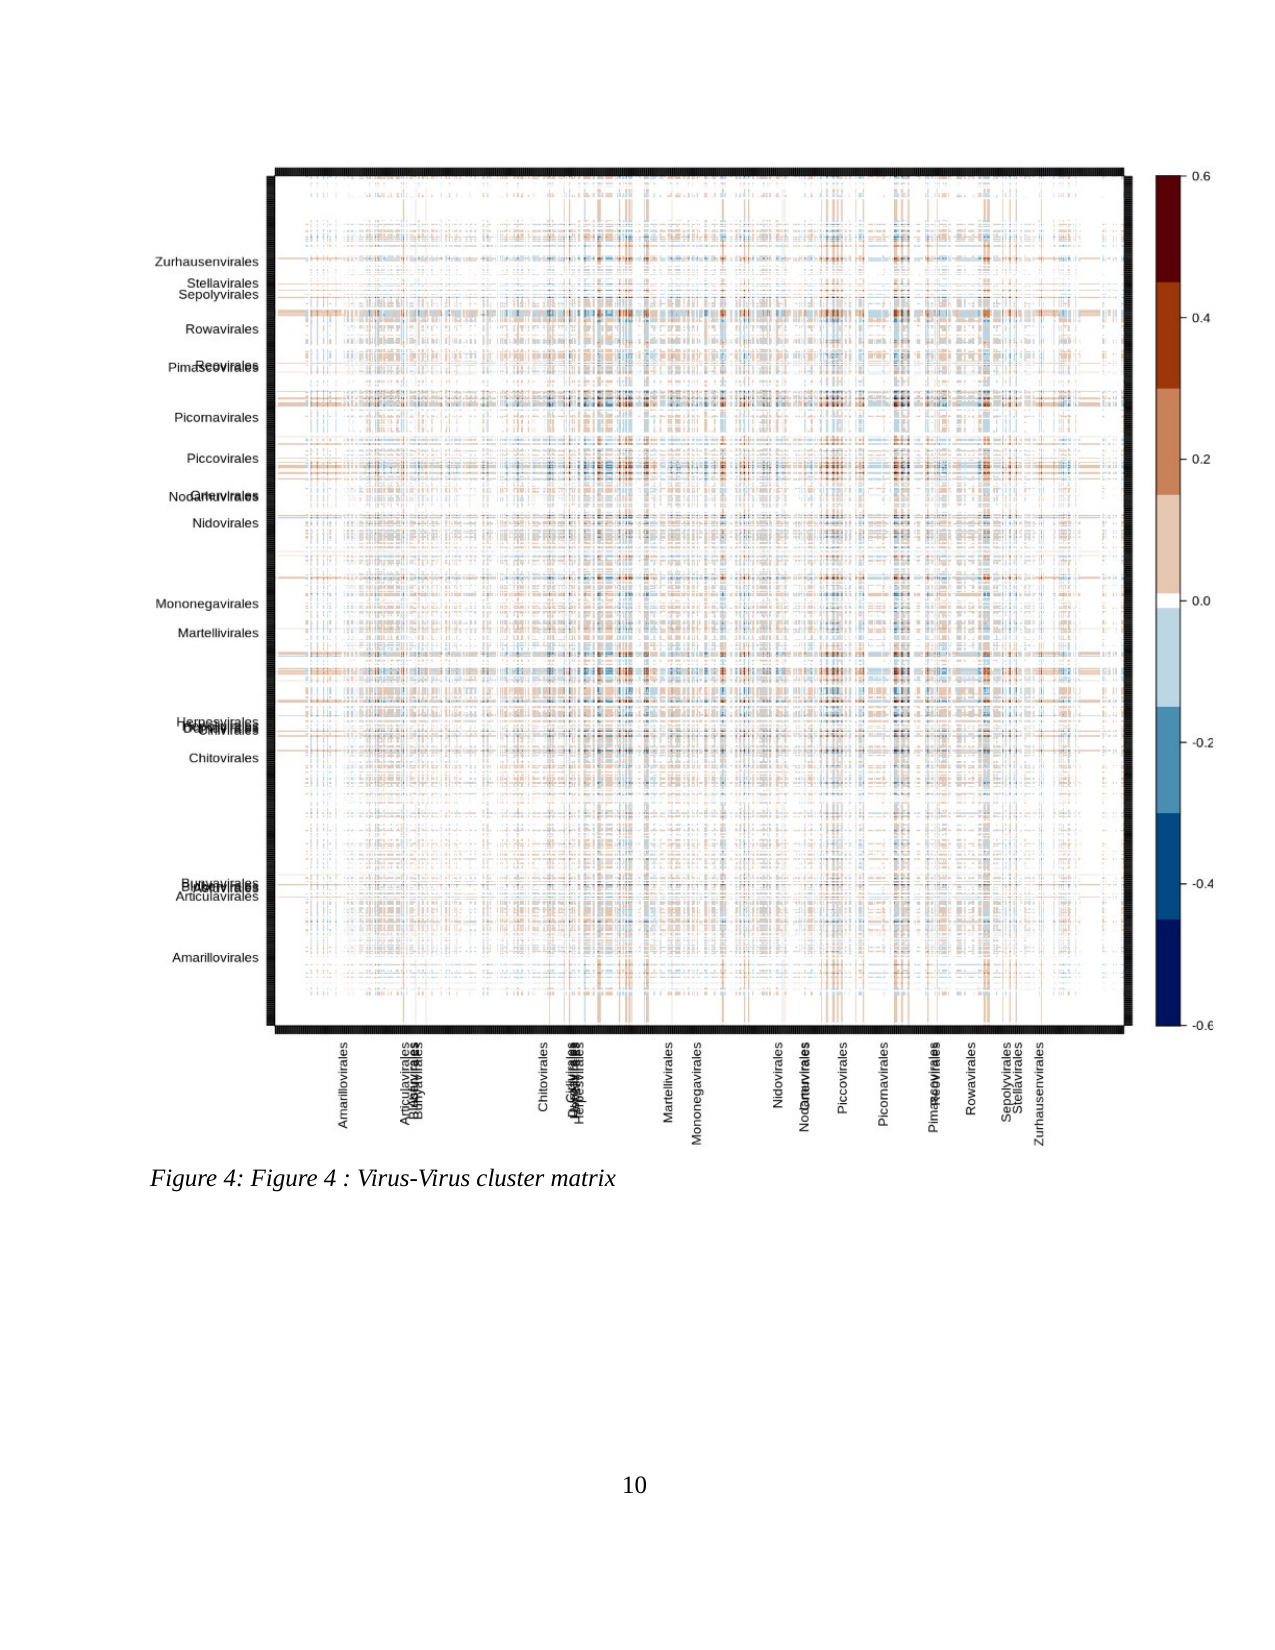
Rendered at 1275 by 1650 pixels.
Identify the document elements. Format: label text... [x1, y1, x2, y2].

text Figure 4: Figure 4 : Virus-Virus cluster matrix [150, 1163, 1125, 1192]
picture [150, 150, 1217, 1151]
